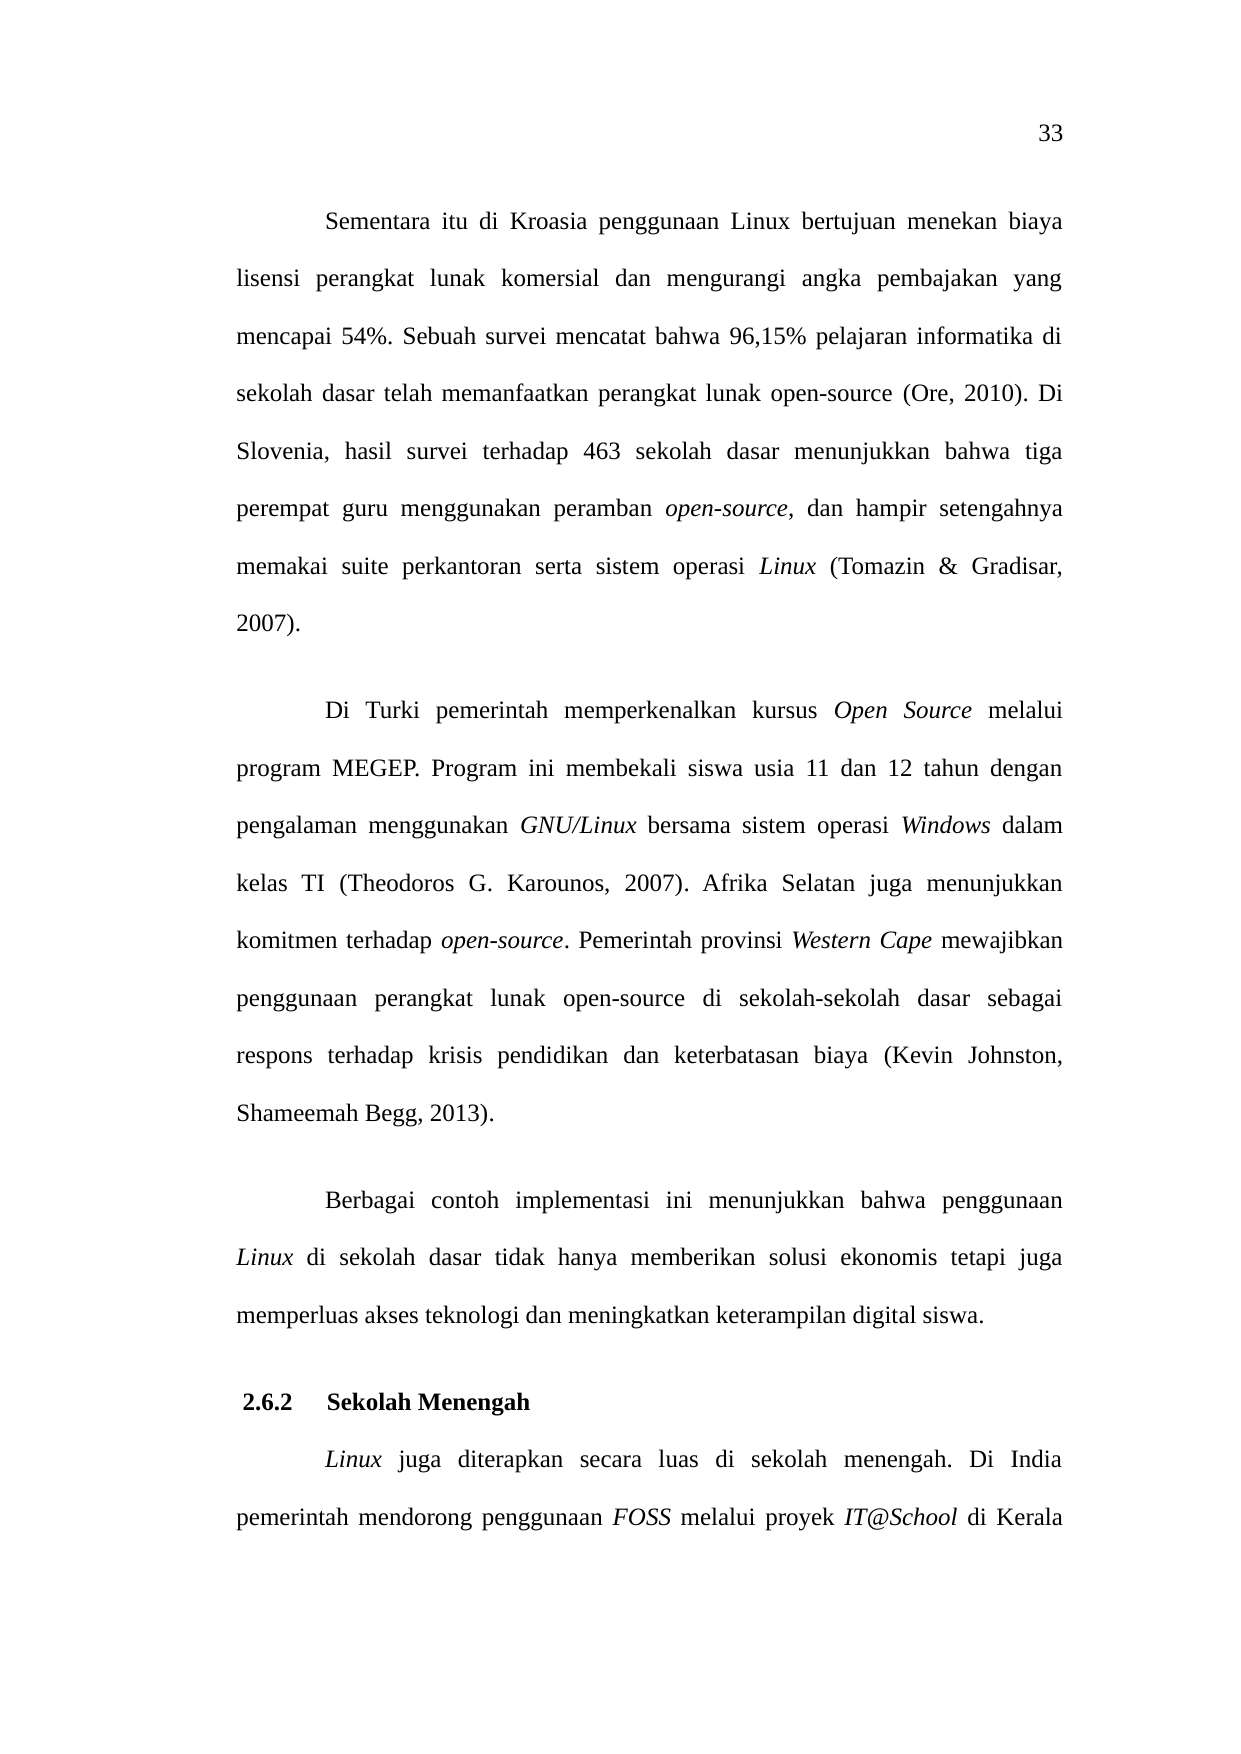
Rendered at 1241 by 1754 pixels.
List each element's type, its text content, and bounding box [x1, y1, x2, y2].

text Di Turki pemerintah memperkenalkan kursus Open Source melalui program MEGEP. Program ini membekali siswa usia 11 dan 12 tahun dengan pengalaman menggunakan GNU/Linux bersama sistem operasi Windows dalam kelas TI (Theodoros G. Karounos, 2007)⁠. Afrika Selatan juga menunjukkan komitmen terhadap open-source. Pemerintah provinsi Western Cape mewajibkan penggunaan perangkat lunak open-source di sekolah-sekolah dasar sebagai respons terhadap krisis pendidikan dan keterbatasan biaya (Kevin Johnston, Shameemah Begg, 2013)⁠. [236, 695, 1063, 1127]
text Berbagai contoh implementasi ini menunjukkan bahwa penggunaan Linux di sekolah dasar tidak hanya memberikan solusi ekonomis tetapi juga memperluas akses teknologi dan meningkatkan keterampilan digital siswa. [236, 1185, 1063, 1329]
subtitle Sekolah Menengah [236, 1387, 1063, 1416]
text Sementara itu di Kroasia penggunaan Linux bertujuan menekan biaya lisensi perangkat lunak komersial dan mengurangi angka pembajakan yang mencapai 54%. Sebuah survei mencatat bahwa 96,15% pelajaran informatika di sekolah dasar telah memanfaatkan perangkat lunak open-source (Ore, 2010)⁠. Di Slovenia, hasil survei terhadap 463 sekolah dasar menunjukkan bahwa tiga perempat guru menggunakan peramban open-source, dan hampir setengahnya memakai suite perkantoran serta sistem operasi Linux (Tomazin & Gradisar, 2007). [236, 206, 1063, 637]
text Linux juga diterapkan secara luas di sekolah menengah. Di India pemerintah mendorong penggunaan FOSS melalui proyek IT@School di Kerala [236, 1444, 1063, 1531]
